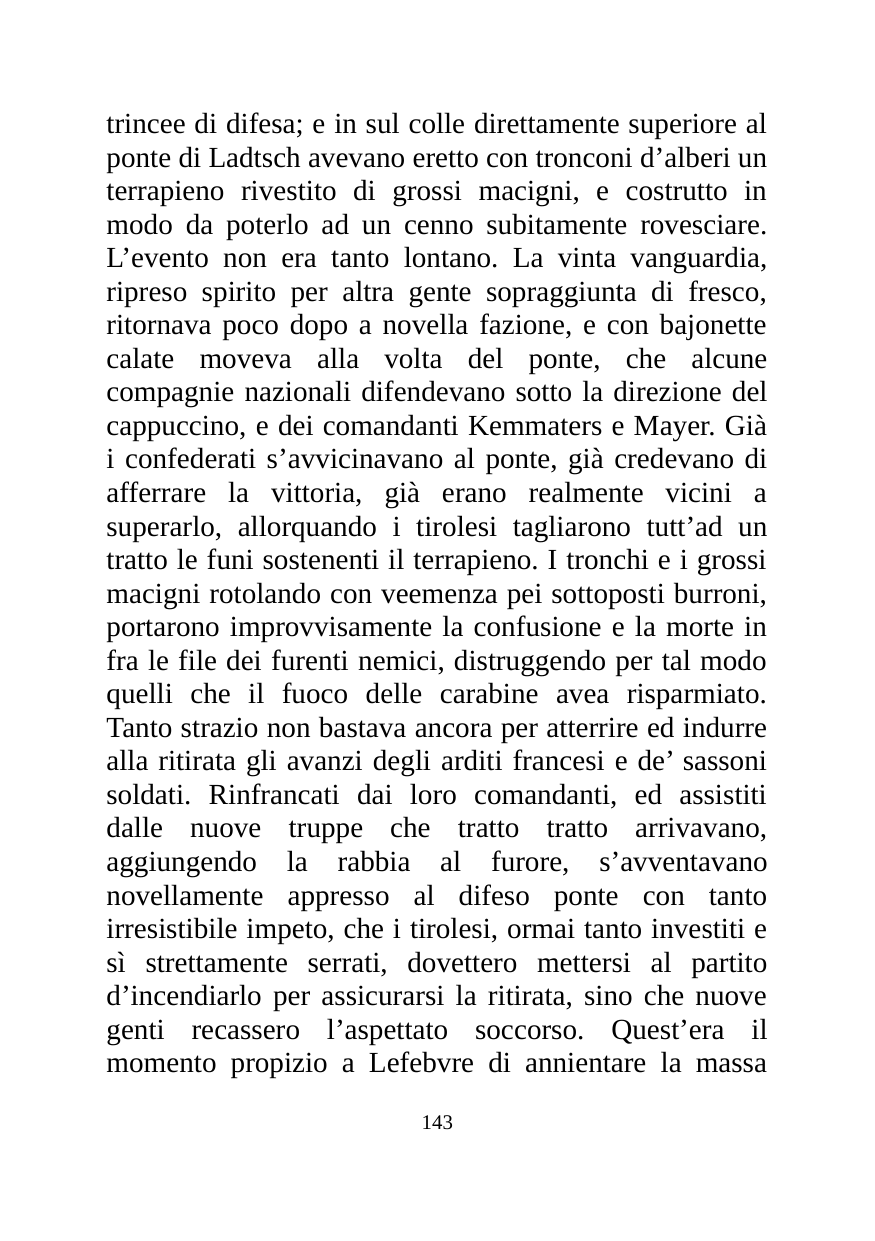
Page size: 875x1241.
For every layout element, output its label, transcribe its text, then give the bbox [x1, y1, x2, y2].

text trincee di difesa; e in sul colle direttamente superiore al ponte di Ladtsch avevano eretto con tronconi d’alberi un terrapieno rivestito di grossi macigni, e costrutto in modo da poterlo ad un cenno subitamente rovesciare. L’evento non era tanto lontano. La vinta vanguardia, ripreso spirito per altra gente sopraggiunta di fresco, ritornava poco dopo a novella fazione, e con bajonette calate moveva alla volta del ponte, che alcune compagnie nazionali difendevano sotto la direzione del cappuccino, e dei comandanti Kemmaters e Mayer. Già i confederati s’avvicinavano al ponte, già credevano di afferrare la vittoria, già erano realmente vicini a superarlo, allorquando i tirolesi tagliarono tutt’ad un tratto le funi sostenenti il terrapieno. I tronchi e i grossi macigni rotolando con veemenza pei sottoposti burroni, portarono improvvisamente la confusione e la morte in fra le file dei furenti nemici, distruggendo per tal modo quelli che il fuoco delle carabine avea risparmiato. Tanto strazio non bastava ancora per atterrire ed indurre alla ritirata gli avanzi degli arditi francesi e de’ sassoni soldati. Rinfrancati dai loro comandanti, ed assistiti dalle nuove truppe che tratto tratto arrivavano, aggiungendo la rabbia al furore, s’avventavano novellamente appresso al difeso ponte con tanto irresistibile impeto, che i tirolesi, ormai tanto investiti e sì strettamente serrati, dovettero mettersi al partito d’incendiarlo per assicurarsi la ritirata, sino che nuove genti recassero l’aspettato soccorso. Quest’era il momento propizio a Lefebvre di annientare la massa [106, 106, 768, 1079]
